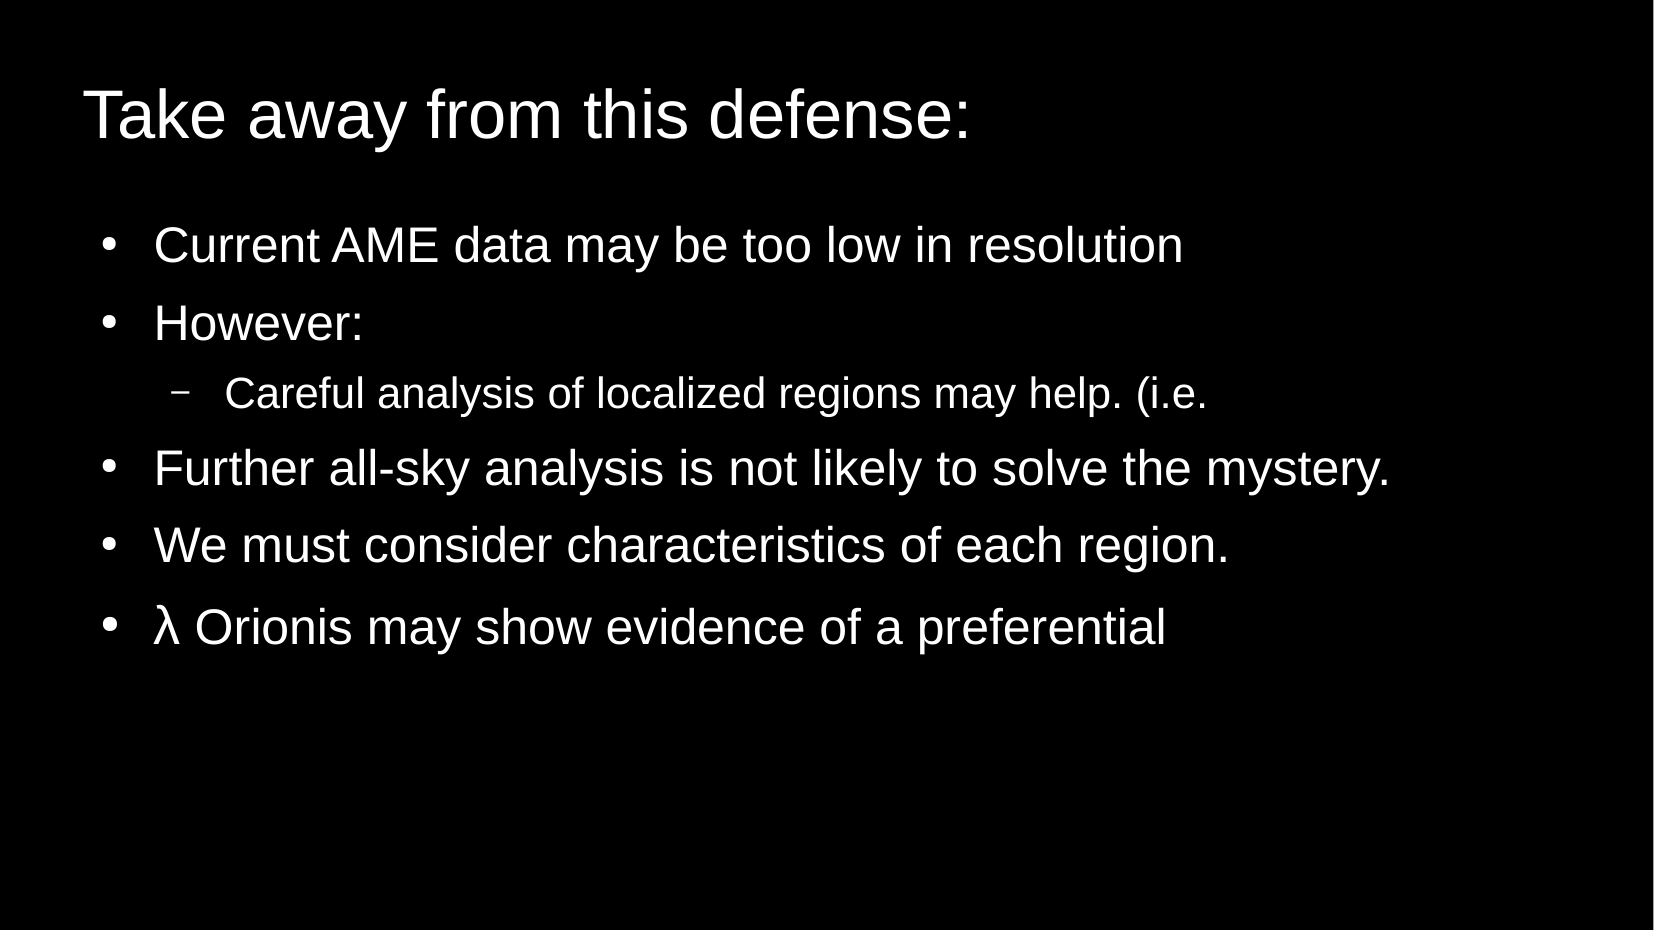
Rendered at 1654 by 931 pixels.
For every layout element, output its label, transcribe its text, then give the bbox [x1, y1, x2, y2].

title Take away from this defense: [82, 37, 1571, 193]
list Current AME data may be too low in resolution However: Careful analysis of localized regions may help. (i.e. Further all-sky analysis is not likely to solve the mystery. We must consider characteristics of each region. λ Orionis may show evidence of a preferential [82, 217, 1571, 758]
